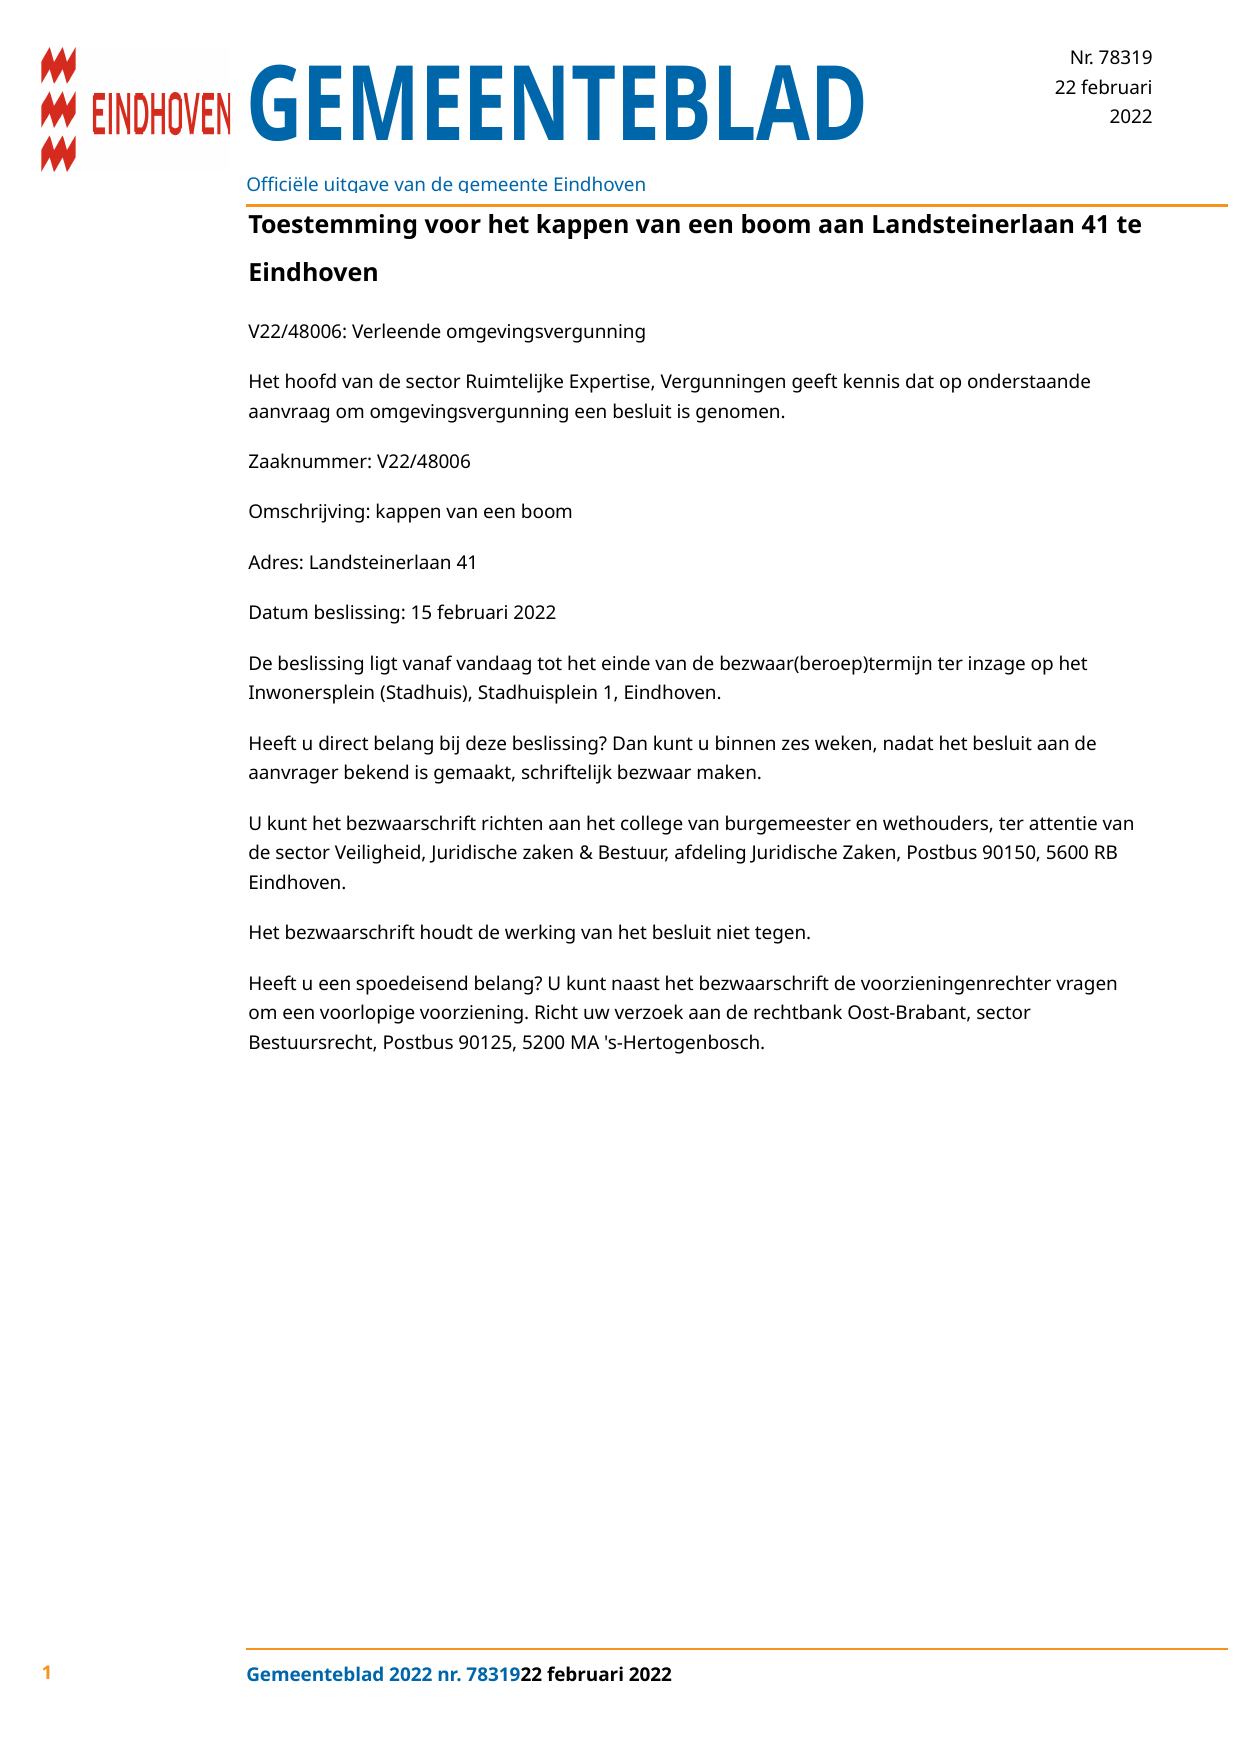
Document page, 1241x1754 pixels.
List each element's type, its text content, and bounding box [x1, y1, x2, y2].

text Toestemming voor het kappen van een boom aan Landsteinerlaan 41 te Eindhoven [248, 207, 1152, 288]
text Heeft u een spoedeisend belang? U kunt naast het bezwaarschrift de voorzieningenrechter vragen om een voorlopige voorziening. Richt uw verzoek aan de rechtbank Oost-Brabant, sector Bestuursrecht, Postbus 90125, 5200 MA 's-Hertogenbosch. [248, 970, 1152, 1055]
text Heeft u direct belang bij deze beslissing? Dan kunt u binnen zes weken, nadat het besluit aan de aanvrager bekend is gemaakt, schriftelijk bezwaar maken. [248, 730, 1152, 785]
text Zaaknummer: V22/48006 [248, 448, 1152, 474]
text U kunt het bezwaarschrift richten aan het college van burgemeester en wethouders, ter attentie van de sector Veiligheid, Juridische zaken & Bestuur, afdeling Juridische Zaken, Postbus 90150, 5600 RB Eindhoven. [248, 810, 1152, 895]
text Datum beslissing: 15 februari 2022 [248, 599, 1152, 625]
text Adres: Landsteinerlaan 41 [248, 549, 1152, 575]
text Omschrijving: kappen van een boom [248, 499, 1152, 524]
text De beslissing ligt vanaf vandaag tot het einde van de bezwaar(beroep)termijn ter inzage op het Inwonersplein (Stadhuis), Stadhuisplein 1, Eindhoven. [248, 650, 1152, 705]
text V22/48006: Verleende omgevingsvergunning [248, 318, 1152, 344]
text Het bezwaarschrift houdt de werking van het besluit niet tegen. [248, 919, 1152, 945]
picture [41, 47, 231, 172]
text Het hoofd van de sector Ruimtelijke Expertise, Vergunningen geeft kennis dat op onderstaande aanvraag om omgevingsvergunning een besluit is genomen. [248, 368, 1152, 424]
